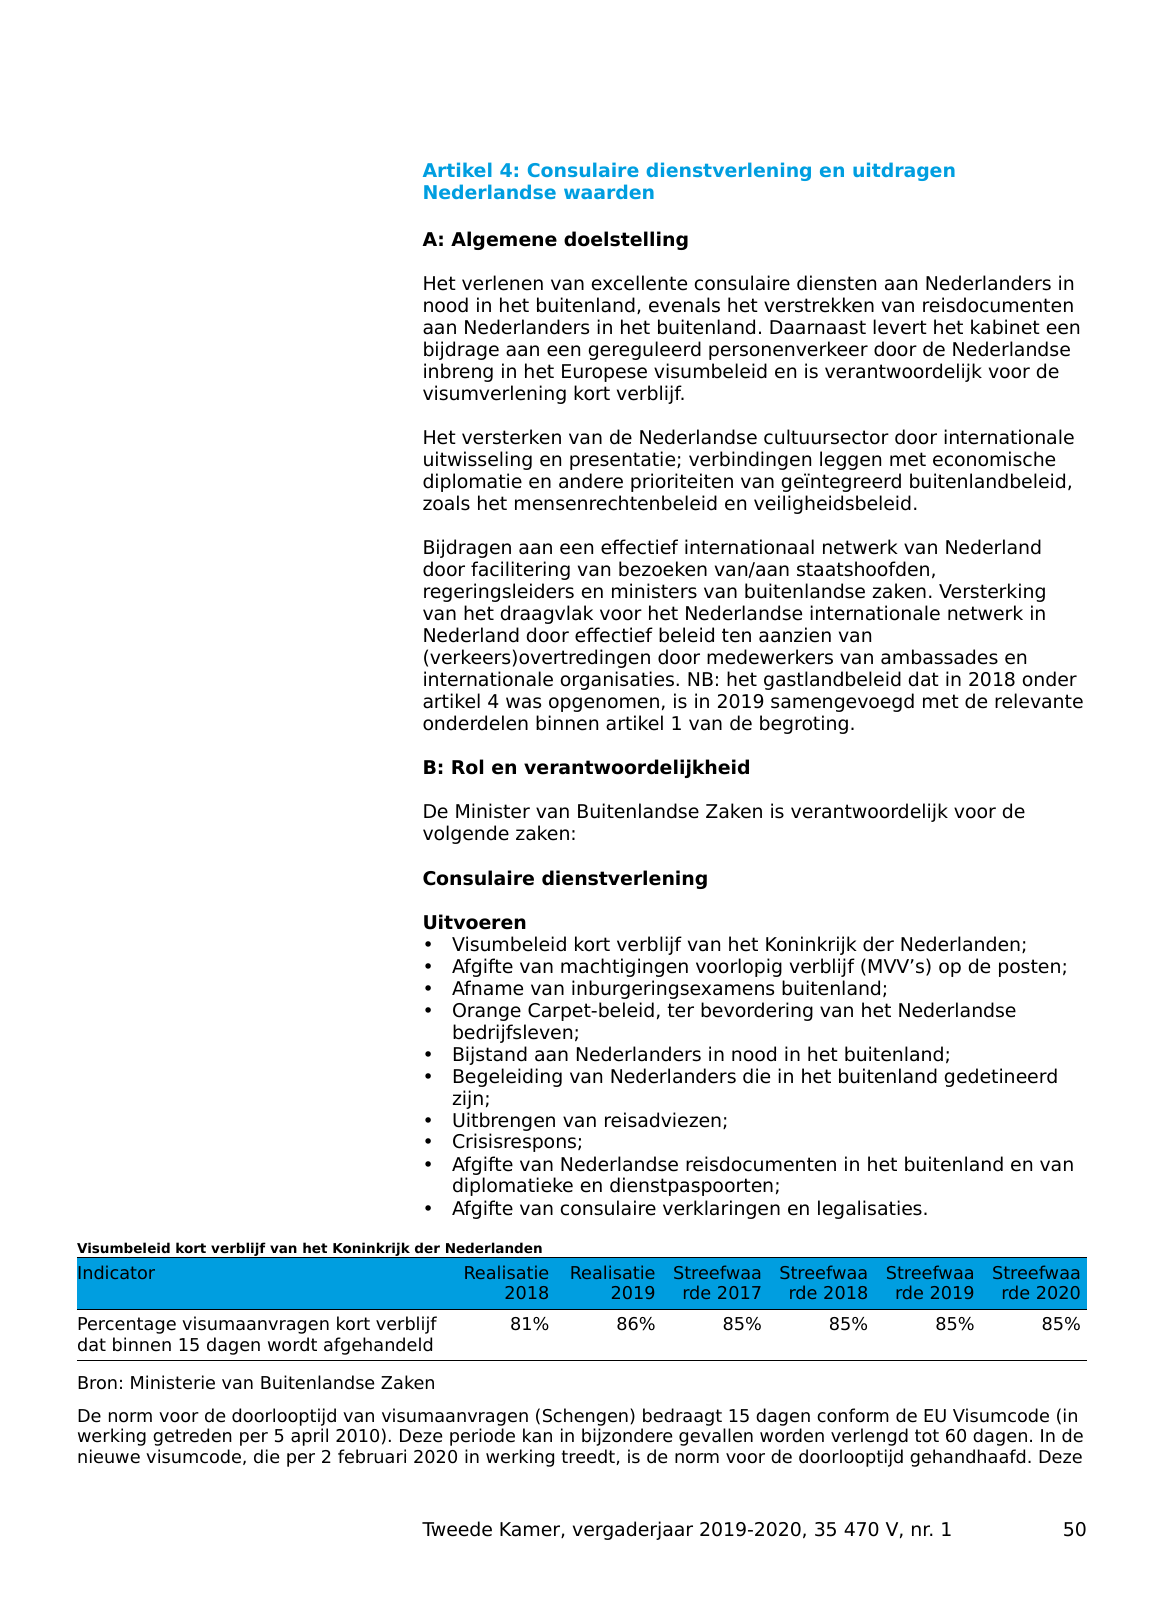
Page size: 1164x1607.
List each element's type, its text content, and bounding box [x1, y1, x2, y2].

table_cell 85% [768, 1310, 874, 1360]
table_cell Indicator [77, 1258, 449, 1309]
text Bijdragen aan een effectief internationaal netwerk van Nederland door facilitering van bezoeken van/aan staatshoofden, regeringsleiders en ministers van buitenlandse zaken. Versterking van het draagvlak voor het Nederlandse internationale netwerk in Nederland door effectief beleid ten aanzien van (verkeers)overtredingen door medewerkers van ambassades en internationale organisaties. NB: het gastlandbeleid dat in 2018 onder artikel 4 was opgenomen, is in 2019 samengevoegd met de relevante onderdelen binnen artikel 1 van de begroting. [422, 537, 1087, 735]
table_cell Percentage visumaanvragen kort verblijf dat binnen 15 dagen wordt afgehandeld [77, 1310, 449, 1360]
table_cell 81% [449, 1310, 555, 1360]
table_cell 85% [874, 1310, 980, 1360]
text • Afgifte van consulaire verklaringen en legalisaties. [422, 1197, 1087, 1219]
table_cell 85% [980, 1310, 1087, 1360]
subtitle Uitvoeren [422, 912, 1087, 934]
text Het verlenen van excellente consulaire diensten aan Nederlanders in nood in het buitenland, evenals het verstrekken van reisdocumenten aan Nederlanders in het buitenland. Daarnaast levert het kabinet een bijdrage aan een gereguleerd personenverkeer door de Nederlandse inbreng in het Europese visumbeleid en is verantwoordelijk voor de visumverlening kort verblijf. [422, 273, 1087, 405]
subtitle Artikel 4: Consulaire dienstverlening en uitdragen Nederlandse waarden [422, 160, 1087, 204]
table_cell 85% [661, 1310, 768, 1360]
subtitle Consulaire dienstverlening [422, 867, 1087, 889]
table_cell Realisatie 2018 [449, 1258, 555, 1309]
text • Orange Carpet-beleid, ter bevordering van het Nederlandse bedrijfsleven; [422, 999, 1087, 1043]
text • Begeleiding van Nederlanders die in het buitenland gedetineerd zijn; [422, 1066, 1087, 1109]
text Het versterken van de Nederlandse cultuursector door internationale uitwisseling en presentatie; verbindingen leggen met economische diplomatie en andere prioriteiten van geïntegreerd buitenlandbeleid, zoals het mensenrechtenbeleid en veiligheidsbeleid. [422, 427, 1087, 515]
text • Bijstand aan Nederlanders in nood in het buitenland; [422, 1043, 1087, 1066]
table_cell 86% [555, 1310, 661, 1360]
text • Afgifte van machtigingen voorlopig verblijf (MVV’s) op de posten; [422, 956, 1087, 978]
table_cell Bron: Ministerie van Buitenlandse Zaken De norm voor de doorlooptijd van visumaanvragen (Schengen) bedraagt 15 dagen conform de EU Visumcode (in werking getreden per 5 april 2010). Deze periode kan in bijzondere gevallen worden verlengd tot 60 dagen. In de nieuwe visumcode, die per 2 februari 2020 in werking treedt, is de norm voor de doorlooptijd gehandhaafd. Deze [77, 1361, 1087, 1467]
table_cell Streefwaarde 2020 [980, 1258, 1087, 1309]
table_cell Streefwaarde 2018 [768, 1258, 874, 1309]
text • Uitbrengen van reisadviezen; [422, 1109, 1087, 1131]
text • Afgifte van Nederlandse reisdocumenten in het buitenland en van diplomatieke en dienstpaspoorten; [422, 1153, 1087, 1197]
text De Minister van Buitenlandse Zaken is verantwoordelijk voor de volgende zaken: [422, 801, 1087, 845]
table_cell Realisatie 2019 [555, 1258, 661, 1309]
table_cell Streefwaarde 2019 [874, 1258, 980, 1309]
subtitle B: Rol en verantwoordelijkheid [422, 757, 1087, 779]
table_header Visumbeleid kort verblijf van het Koninkrijk der Nederlanden [77, 1241, 1087, 1257]
text • Visumbeleid kort verblijf van het Koninkrijk der Nederlanden; [422, 934, 1087, 956]
subtitle A: Algemene doelstelling [422, 229, 1087, 251]
text • Crisisrespons; [422, 1131, 1087, 1153]
text • Afname van inburgeringsexamens buitenland; [422, 978, 1087, 999]
table_cell Streefwaarde 2017 [661, 1258, 768, 1309]
